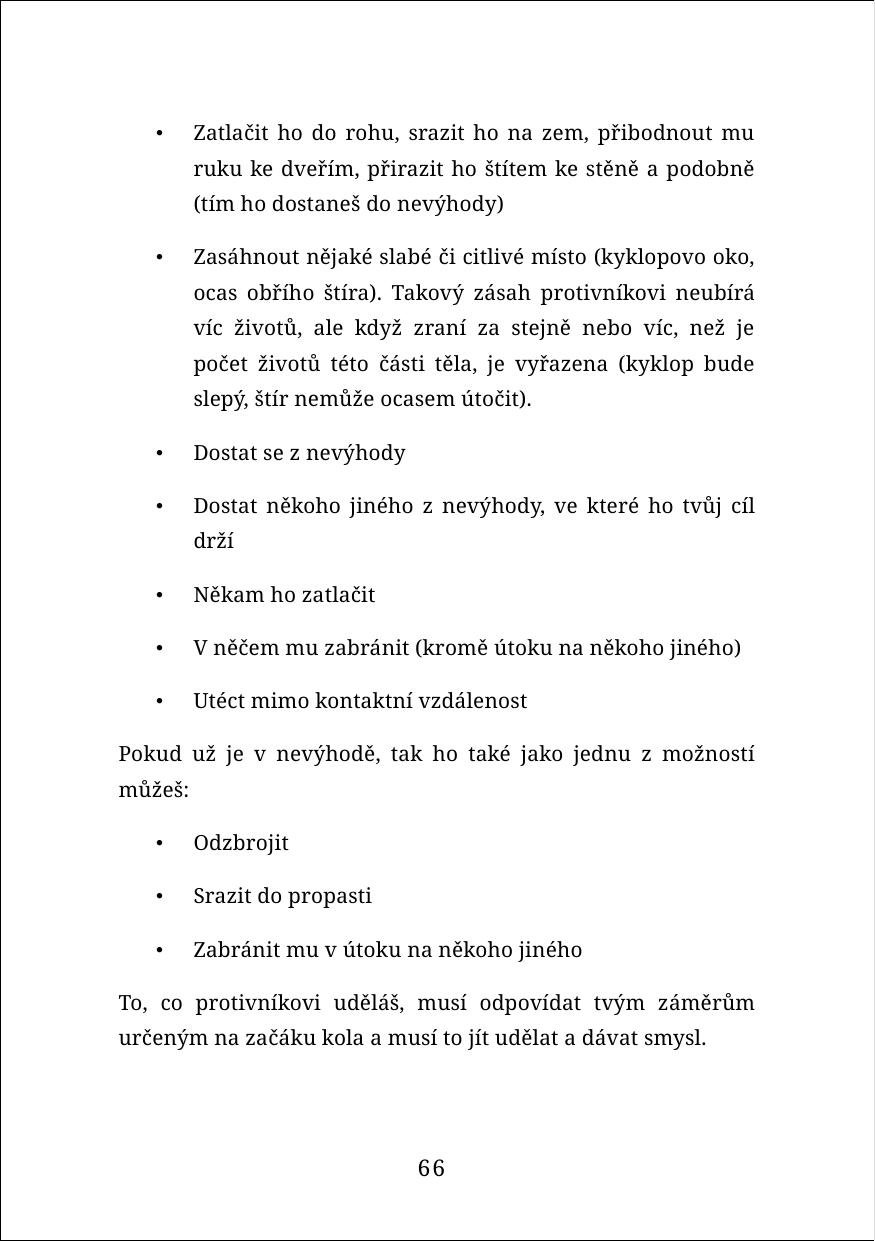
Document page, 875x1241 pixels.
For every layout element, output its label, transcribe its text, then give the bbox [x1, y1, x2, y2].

list Zasáhnout nějaké slabé či citlivé místo (kyklopovo oko, ocas obřího štíra). Takový zásah protivníkovi neubírá víc životů, ale když zraní za stejně nebo víc, než je počet životů této části těla, je vyřazena (kyklop bude slepý, štír nemůže ocasem útočit). [156, 242, 756, 413]
text Pokud už je v nevýhodě, tak ho také jako jednu z možností můžeš: [118, 739, 756, 803]
list Dostat někoho jiného z nevýhody, ve které ho tvůj cíl drží [156, 491, 756, 555]
list Utéct mimo kontaktní vzdálenost [156, 686, 756, 715]
list Srazit do propasti [156, 881, 756, 910]
list Odzbrojit [156, 828, 756, 857]
list Dostat se z nevýhody [156, 438, 756, 466]
list Někam ho zatlačit [156, 580, 756, 608]
list Zatlačit ho do rohu, srazit ho na zem, přibodnout mu ruku ke dveřím, přirazit ho štítem ke stěně a podobně (tím ho dostaneš do nevýhody) [156, 118, 756, 218]
list V něčem mu zabránit (kromě útoku na někoho jiného) [156, 633, 756, 661]
list Zabránit mu v útoku na někoho jiného [156, 935, 756, 963]
text To, co protivníkovi uděláš, musí odpovídat tvým záměrům určeným na začáku kola a musí to jít udělat a dávat smysl. [118, 988, 756, 1052]
